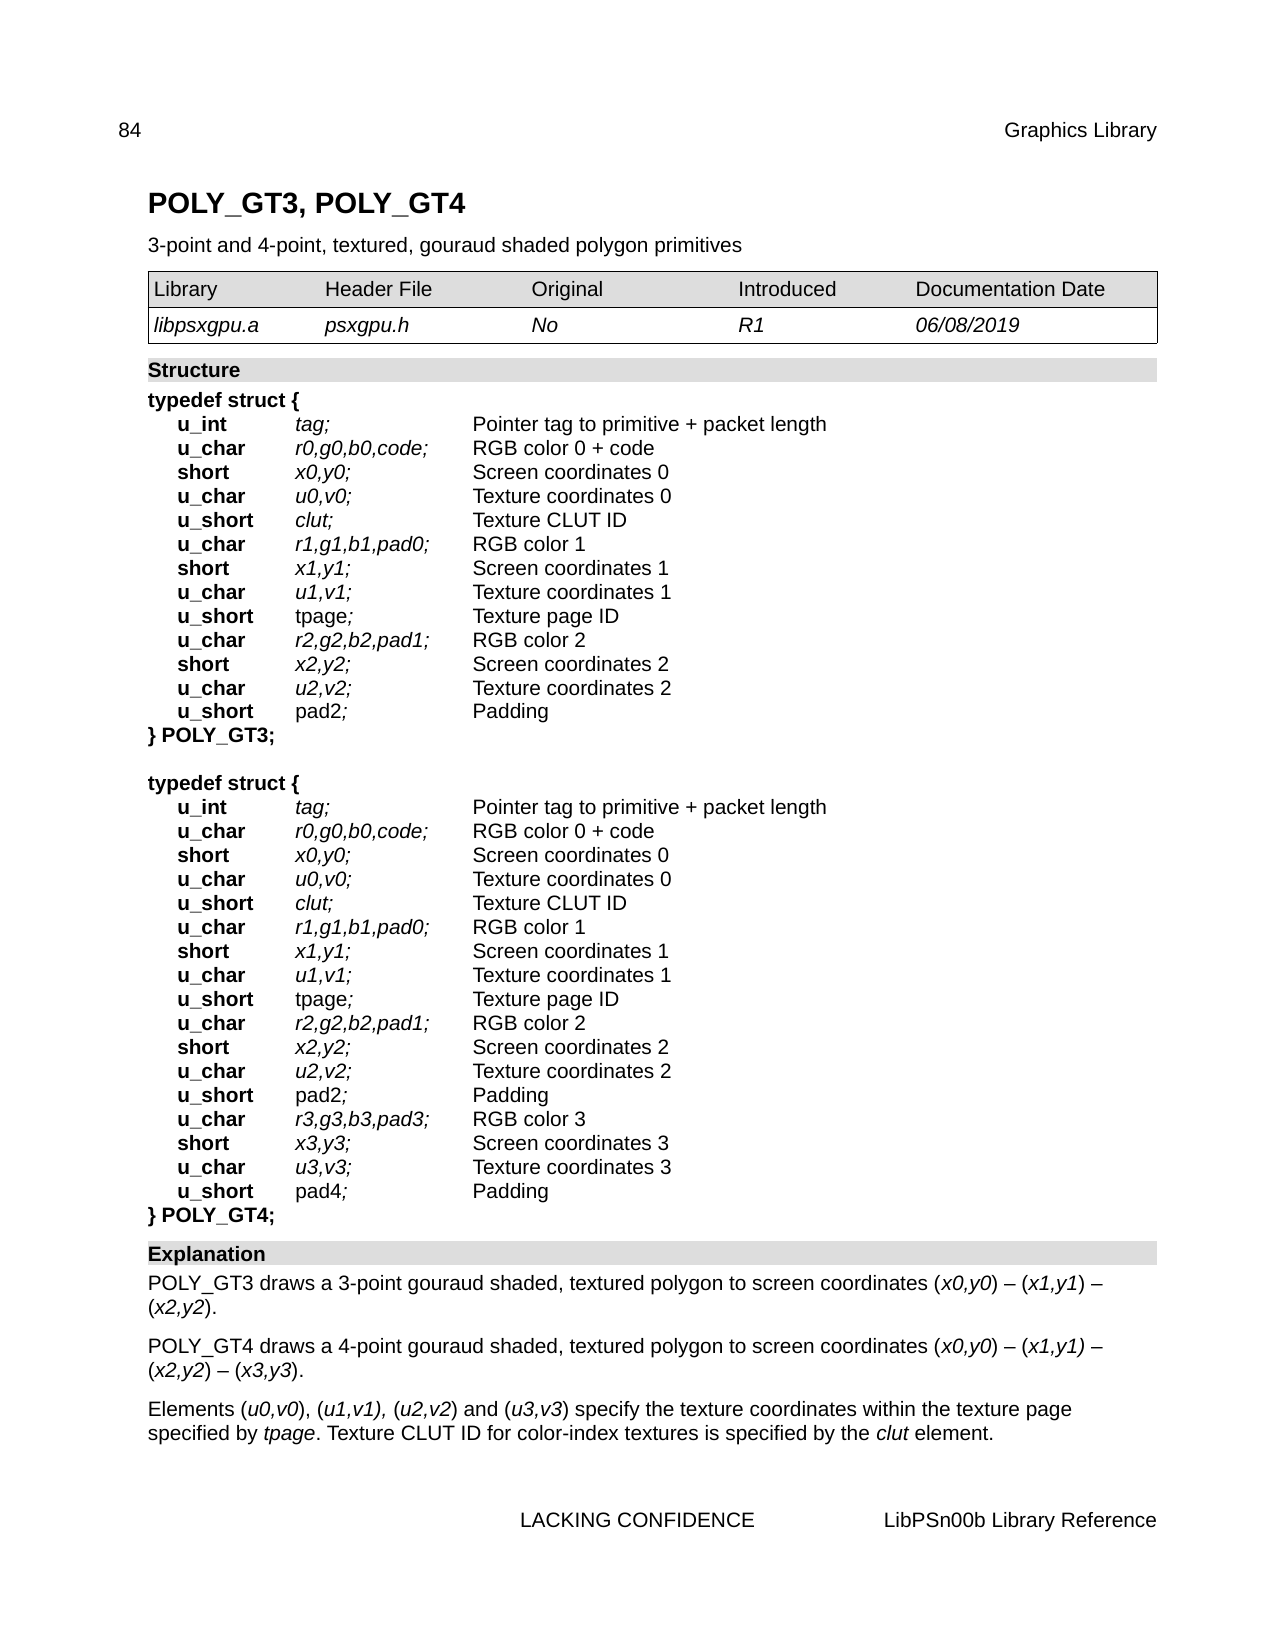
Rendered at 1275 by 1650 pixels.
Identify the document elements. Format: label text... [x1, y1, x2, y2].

text u_char r1,g1,b1,pad0; RGB color 1 [148, 532, 1157, 556]
text u_char u3,v3; Texture coordinates 3 [148, 1154, 1157, 1178]
text u_short clut; Texture CLUT ID [148, 508, 1157, 532]
text u_int tag; Pointer tag to primitive + packet length [148, 412, 1157, 436]
text u_short tpage; Texture page ID [148, 603, 1157, 627]
subtitle Explanation [148, 1241, 1157, 1265]
text typedef struct { [148, 771, 1157, 795]
text u_char u0,v0; Texture coordinates 0 [148, 484, 1157, 508]
text u_char r3,g3,b3,pad3; RGB color 3 [148, 1107, 1157, 1131]
text Elements (u0,v0), (u1,v1), (u2,v2) and (u3,v3) specify the texture coordinates within the texture page specified by tpage. Texture CLUT ID for color-index textures is specified by the clut element. [148, 1397, 1157, 1444]
text } POLY_GT4; [148, 1202, 1157, 1226]
text short x1,y1; Screen coordinates 1 [148, 939, 1157, 963]
text u_char r0,g0,b0,code; RGB color 0 + code [148, 436, 1157, 460]
text u_char u0,v0; Texture coordinates 0 [148, 867, 1157, 891]
text 3-point and 4-point, textured, gouraud shaded polygon primitives [148, 232, 1157, 256]
text u_short pad2; Padding [148, 699, 1157, 723]
text short x2,y2; Screen coordinates 2 [148, 1035, 1157, 1059]
text libpsxgpu.a psxgpu.h No R1 06/08/2019 [149, 308, 1157, 343]
text u_char u2,v2; Texture coordinates 2 [148, 675, 1157, 699]
text POLY_GT3 draws a 3-point gouraud shaded, textured polygon to screen coordinates (x0,y0) – (x1,y1) – (x2,y2). [148, 1271, 1157, 1319]
text short x1,y1; Screen coordinates 1 [148, 556, 1157, 579]
text short x0,y0; Screen coordinates 0 [148, 843, 1157, 867]
text } POLY_GT3; [148, 723, 1157, 747]
subtitle POLY_GT3, POLY_GT4 [148, 186, 1157, 220]
text POLY_GT4 draws a 4-point gouraud shaded, textured polygon to screen coordinates (x0,y0) – (x1,y1) – (x2,y2) – (x3,y3). [148, 1334, 1157, 1382]
text short x3,y3; Screen coordinates 3 [148, 1131, 1157, 1154]
text u_char r2,g2,b2,pad1; RGB color 2 [148, 627, 1157, 651]
text u_char u2,v2; Texture coordinates 2 [148, 1059, 1157, 1083]
text u_short clut; Texture CLUT ID [148, 891, 1157, 915]
text u_short pad4; Padding [148, 1178, 1157, 1202]
subtitle Structure [148, 358, 1157, 382]
text u_char r2,g2,b2,pad1; RGB color 2 [148, 1011, 1157, 1035]
text typedef struct { [148, 388, 1157, 412]
text u_char u1,v1; Texture coordinates 1 [148, 579, 1157, 603]
text u_char r0,g0,b0,code; RGB color 0 + code [148, 819, 1157, 843]
text u_char u1,v1; Texture coordinates 1 [148, 963, 1157, 987]
text short x2,y2; Screen coordinates 2 [148, 651, 1157, 675]
text Library Header File Original Introduced Documentation Date [149, 272, 1157, 307]
text short x0,y0; Screen coordinates 0 [148, 460, 1157, 484]
text u_short pad2; Padding [148, 1083, 1157, 1107]
text u_char r1,g1,b1,pad0; RGB color 1 [148, 915, 1157, 939]
text u_short tpage; Texture page ID [148, 987, 1157, 1011]
text u_int tag; Pointer tag to primitive + packet length [148, 795, 1157, 819]
